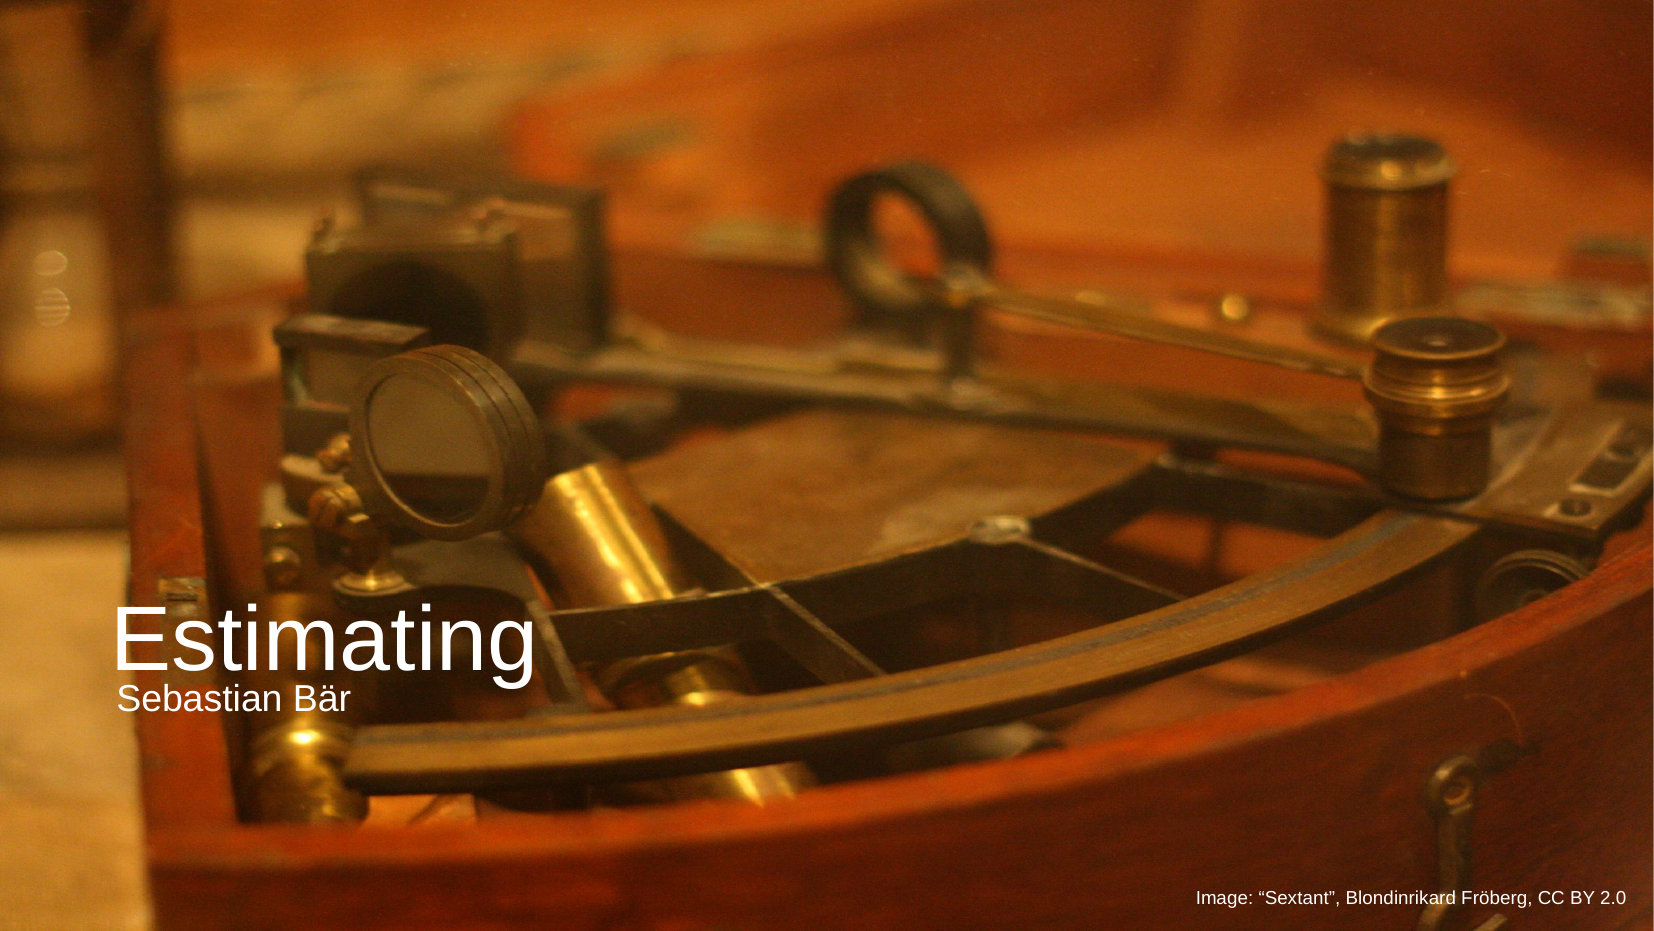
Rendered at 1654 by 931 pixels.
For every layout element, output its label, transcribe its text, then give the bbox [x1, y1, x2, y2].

picture [0, 0, 1654, 931]
title Estimating [59, 584, 591, 693]
text_box Image: “Sextant”, Blondinrikard Fröberg, CC BY 2.0 [1181, 879, 1641, 916]
text_box Sebastian Bär [101, 669, 367, 727]
